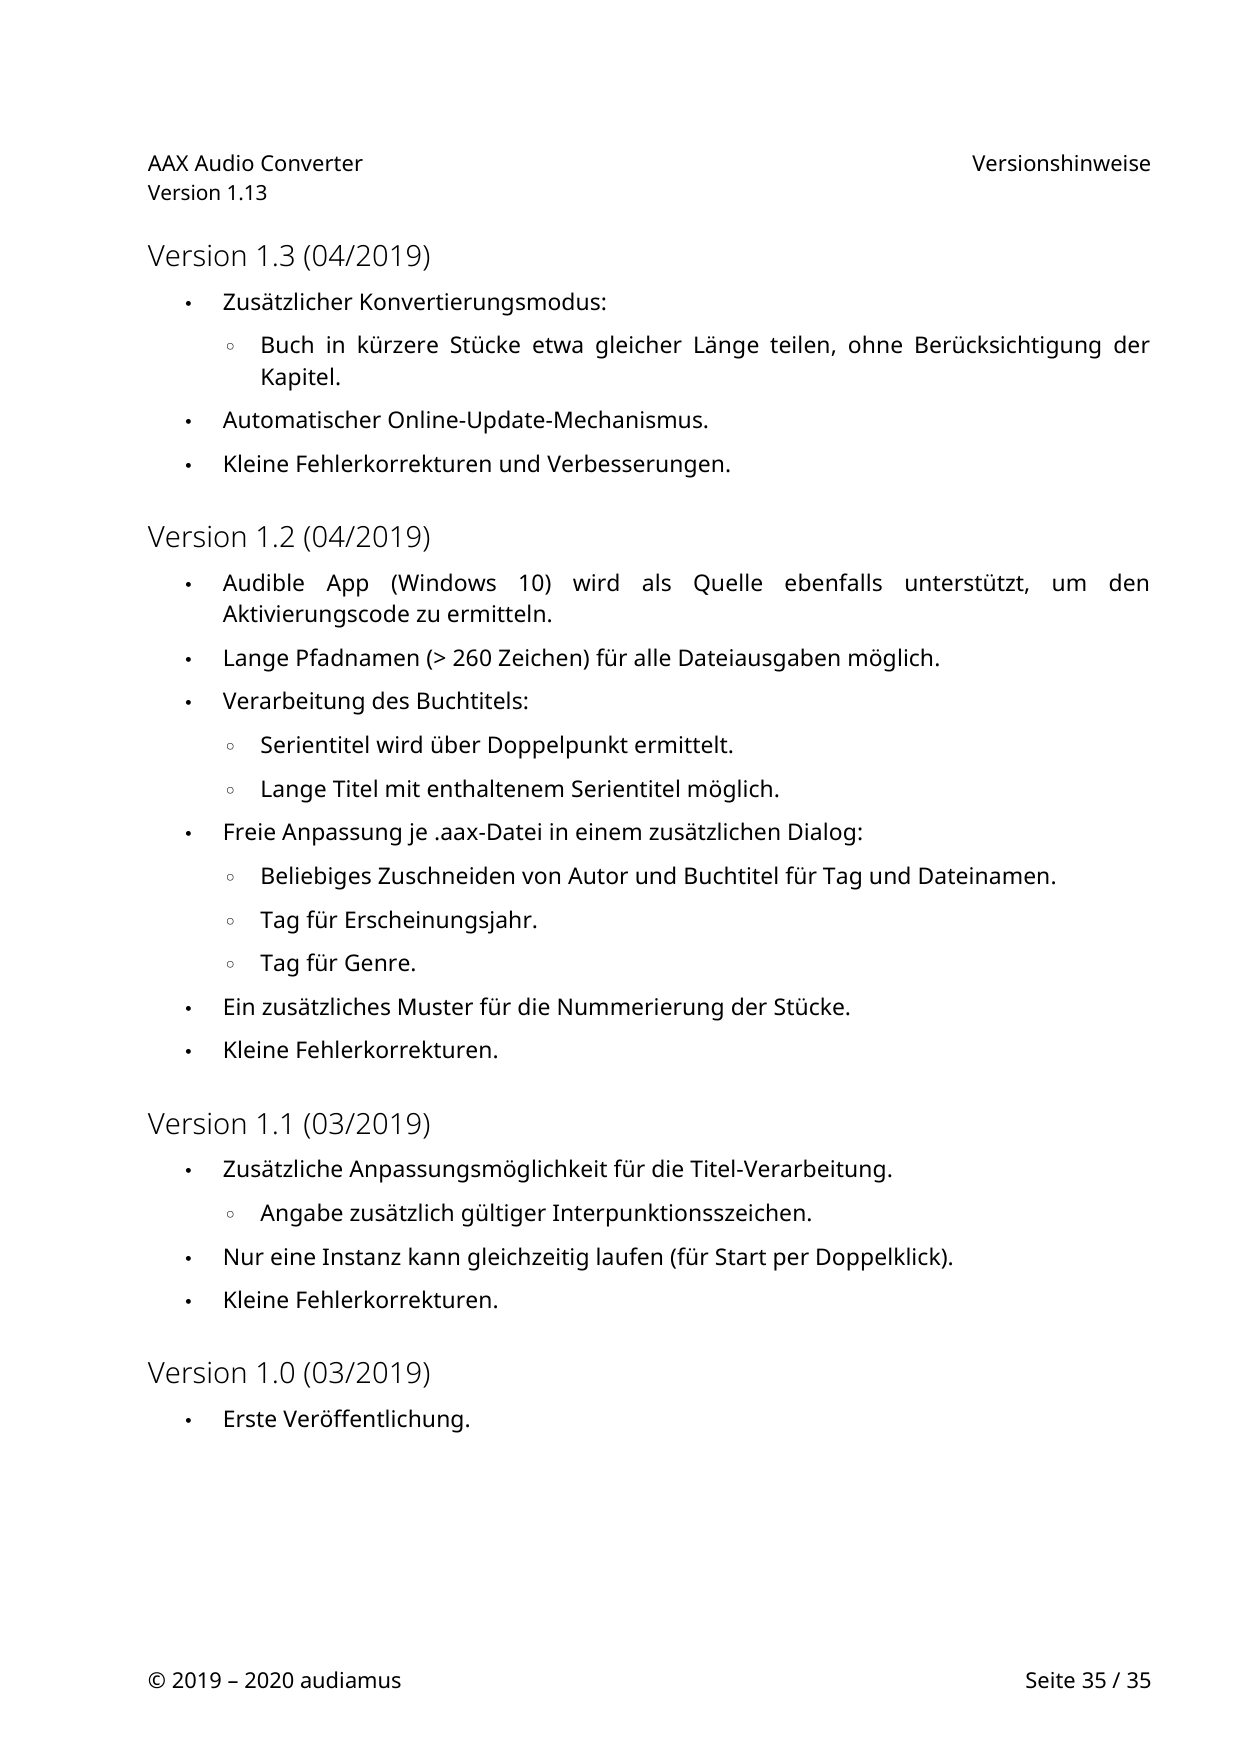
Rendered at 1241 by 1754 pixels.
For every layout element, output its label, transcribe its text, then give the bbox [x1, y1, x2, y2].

subtitle Version 1.2 (04/2019) [148, 516, 1152, 556]
list Freie Anpassung je .aax-Datei in einem zusätzlichen Dialog: [185, 816, 1152, 847]
list Beliebiges Zuschneiden von Autor und Buchtitel für Tag und Dateinamen. [223, 860, 1152, 891]
list Angabe zusätzlich gültiger Interpunktionsszeichen. [223, 1197, 1152, 1228]
list Automatischer Online-Update-Mechanismus. [185, 404, 1152, 436]
list Kleine Fehlerkorrekturen. [185, 1034, 1152, 1066]
subtitle Version 1.0 (03/2019) [148, 1353, 1152, 1392]
list Nur eine Instanz kann gleichzeitig laufen (für Start per Doppelklick). [185, 1241, 1152, 1272]
list Tag für Genre. [223, 947, 1152, 978]
list Kleine Fehlerkorrekturen und Verbesserungen. [185, 448, 1152, 479]
list Buch in kürzere Stücke etwa gleicher Länge teilen, ohne Berücksichtigung der Kapitel. [223, 329, 1152, 392]
list Tag für Erscheinungsjahr. [223, 903, 1152, 935]
list Audible App (Windows 10) wird als Quelle ebenfalls unterstützt, um den Aktivierungscode zu ermitteln. [185, 567, 1152, 629]
list Kleine Fehlerkorrekturen. [185, 1284, 1152, 1316]
list Zusätzliche Anpassungsmöglichkeit für die Titel-Verarbeitung. [185, 1153, 1152, 1184]
list Serientitel wird über Doppelpunkt ermittelt. [223, 729, 1152, 760]
subtitle Version 1.3 (04/2019) [148, 235, 1152, 275]
list Lange Titel mit enthaltenem Serientitel möglich. [223, 773, 1152, 804]
list Ein zusätzliches Muster für die Nummerierung der Stücke. [185, 991, 1152, 1022]
list Zusätzlicher Konvertierungsmodus: [185, 286, 1152, 317]
list Verarbeitung des Buchtitels: [185, 685, 1152, 717]
list Lange Pfadnamen (> 260 Zeichen) für alle Dateiausgaben möglich. [185, 642, 1152, 673]
subtitle Version 1.1 (03/2019) [148, 1103, 1152, 1143]
list Erste Veröffentlichung. [185, 1403, 1152, 1434]
